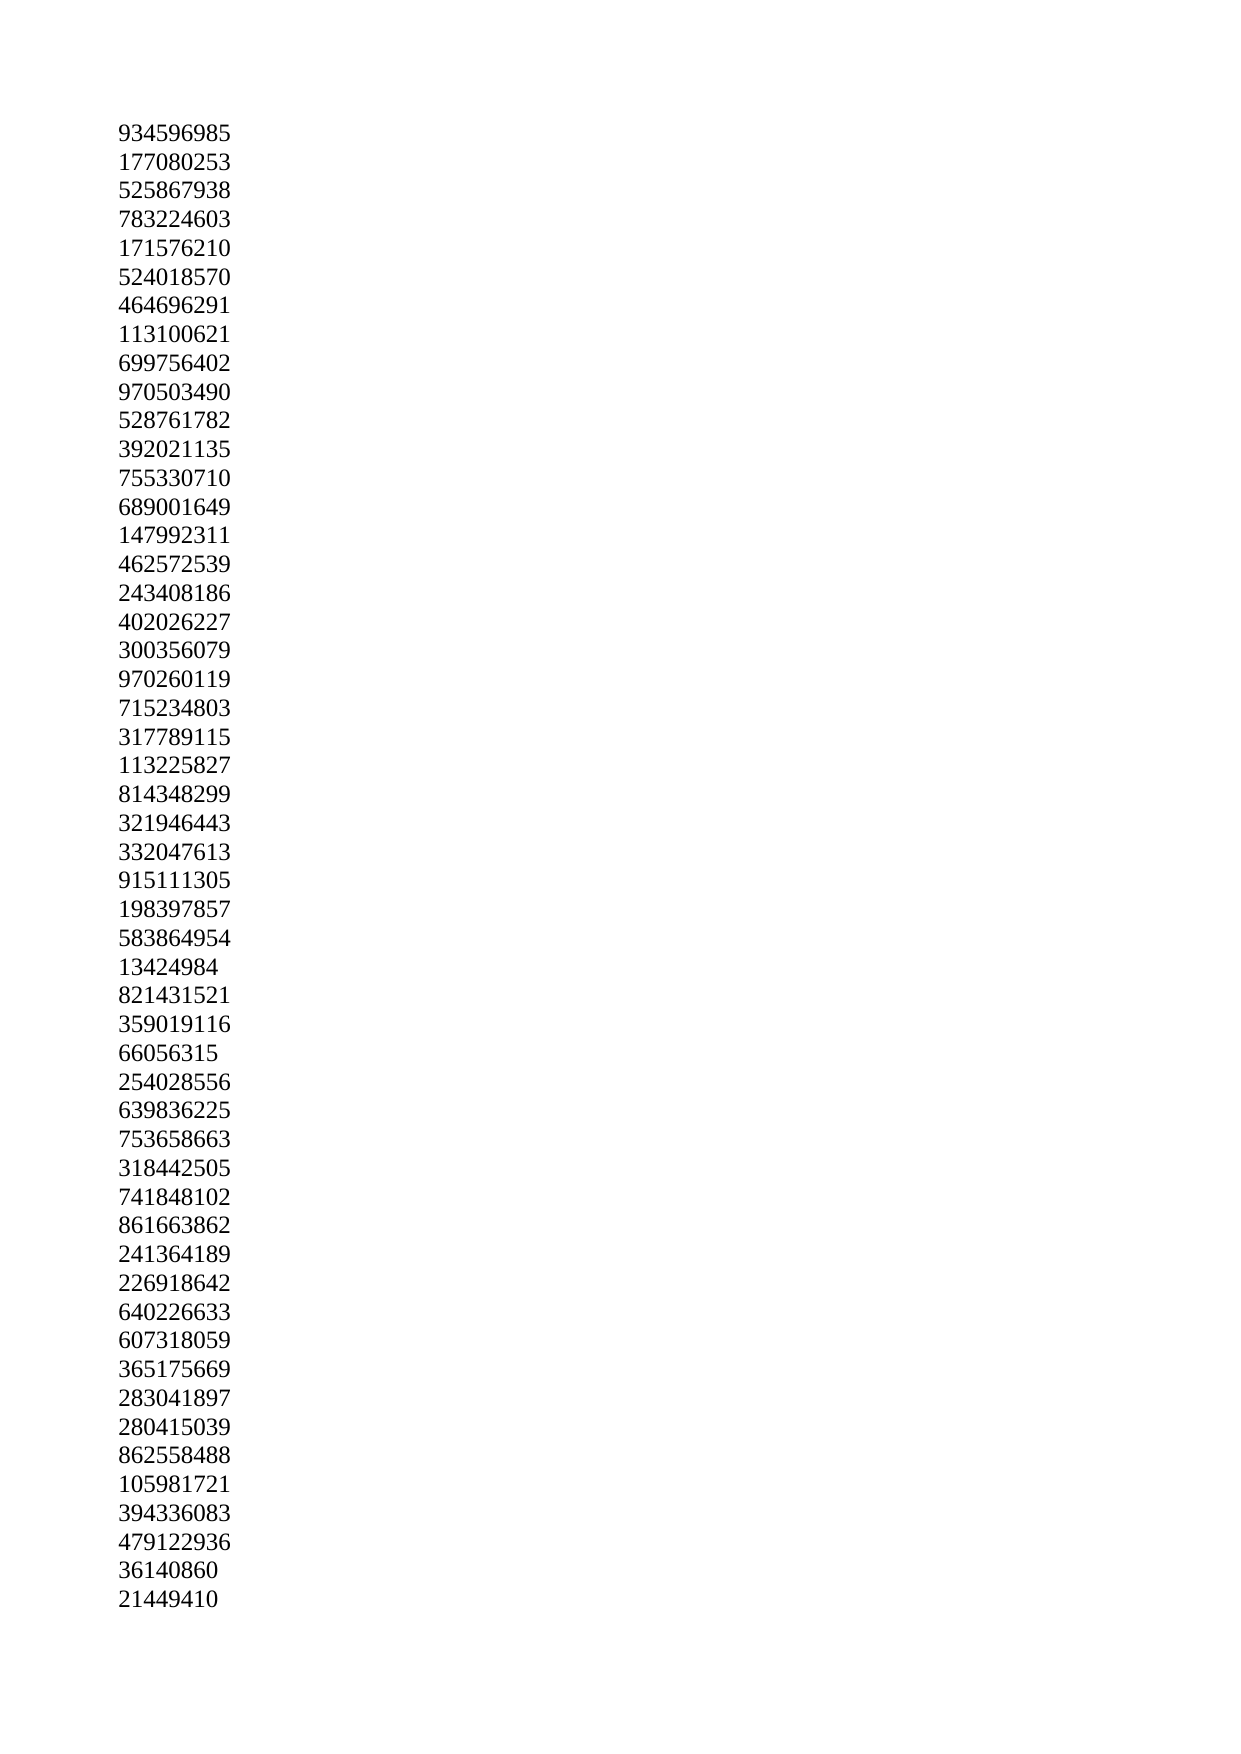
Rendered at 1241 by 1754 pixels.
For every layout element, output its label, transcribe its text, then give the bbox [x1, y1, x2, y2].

table_cell 392021135 [118, 434, 1122, 463]
table_cell 715234803 [118, 693, 1122, 722]
table_cell 970260119 [118, 664, 1122, 693]
table_cell 783224603 [118, 204, 1122, 233]
table_cell 177080253 [118, 147, 1122, 176]
table_cell 171576210 [118, 233, 1122, 262]
table_cell 241364189 [118, 1239, 1122, 1268]
table_cell 640226633 [118, 1297, 1122, 1326]
table_cell 13424984 [118, 952, 1122, 981]
table_cell 283041897 [118, 1383, 1122, 1412]
table_cell 105981721 [118, 1469, 1122, 1498]
table_cell 318442505 [118, 1153, 1122, 1182]
table_cell 814348299 [118, 779, 1122, 808]
table_cell 365175669 [118, 1354, 1122, 1383]
table_cell 359019116 [118, 1009, 1122, 1038]
table_cell 525867938 [118, 176, 1122, 204]
table_cell 300356079 [118, 636, 1122, 664]
table_cell 243408186 [118, 578, 1122, 607]
table_cell 753658663 [118, 1124, 1122, 1153]
table_cell 321946443 [118, 808, 1122, 837]
table_cell 36140860 [118, 1556, 1122, 1584]
table_cell 464696291 [118, 291, 1122, 319]
table_cell 226918642 [118, 1268, 1122, 1297]
table_cell 821431521 [118, 981, 1122, 1009]
table_cell 402026227 [118, 607, 1122, 636]
table_cell 862558488 [118, 1441, 1122, 1469]
table_cell 915111305 [118, 866, 1122, 894]
table_cell 741848102 [118, 1182, 1122, 1211]
table_cell 689001649 [118, 492, 1122, 521]
table_cell 394336083 [118, 1498, 1122, 1527]
table_cell 639836225 [118, 1096, 1122, 1124]
table_cell 66056315 [118, 1038, 1122, 1067]
table_cell 528761782 [118, 406, 1122, 434]
table_cell 113100621 [118, 319, 1122, 348]
table_cell 147992311 [118, 521, 1122, 549]
table_cell 607318059 [118, 1326, 1122, 1354]
table_cell 970503490 [118, 377, 1122, 406]
table_cell 524018570 [118, 262, 1122, 291]
table_cell 332047613 [118, 837, 1122, 866]
table_cell 755330710 [118, 463, 1122, 492]
table_cell 699756402 [118, 348, 1122, 377]
table_cell 583864954 [118, 923, 1122, 952]
table_cell 113225827 [118, 751, 1122, 779]
table_cell 861663862 [118, 1211, 1122, 1239]
table_cell 21449410 [118, 1584, 1122, 1613]
table_cell 462572539 [118, 549, 1122, 578]
table_cell 317789115 [118, 722, 1122, 751]
table_cell 254028556 [118, 1067, 1122, 1096]
table_cell 198397857 [118, 894, 1122, 923]
table_cell 280415039 [118, 1412, 1122, 1441]
table_cell 479122936 [118, 1527, 1122, 1556]
table_cell 934596985 [118, 118, 1122, 147]
